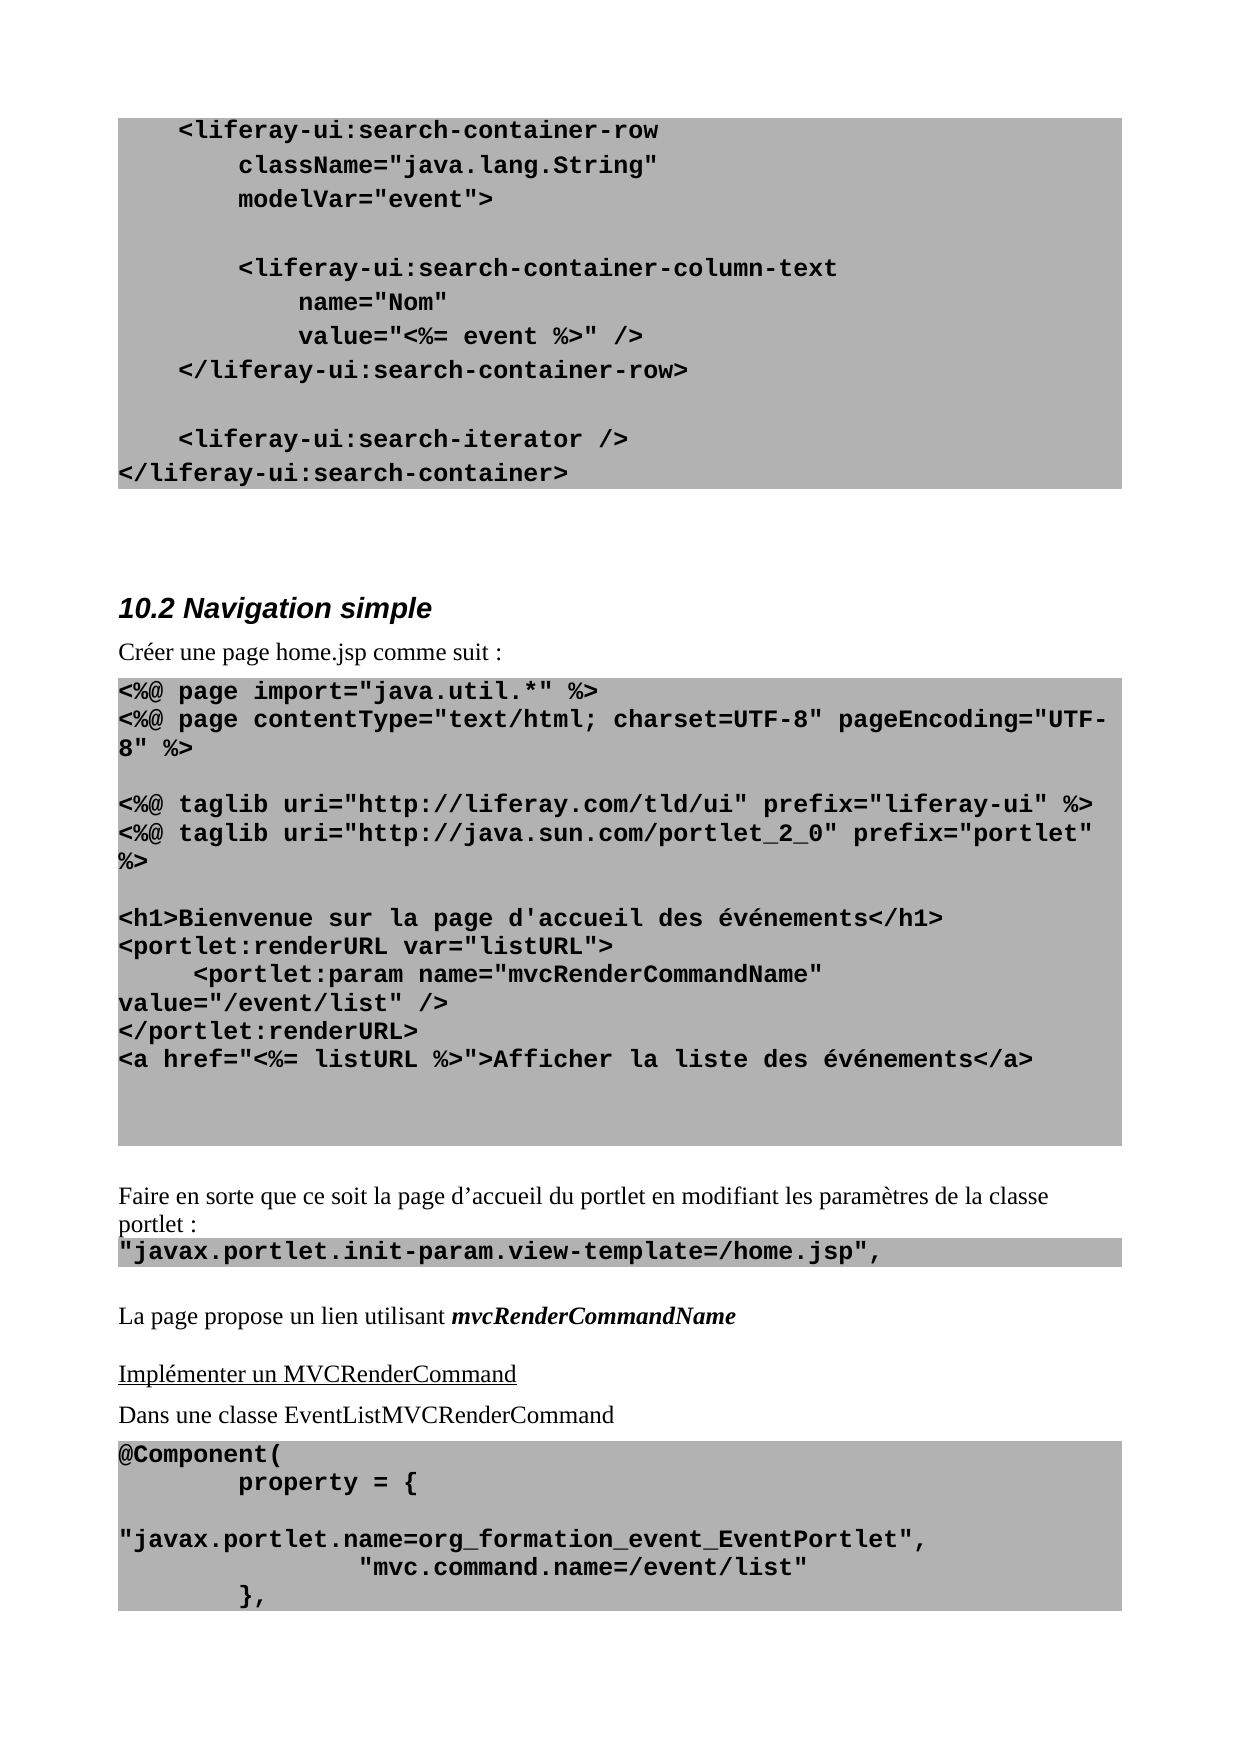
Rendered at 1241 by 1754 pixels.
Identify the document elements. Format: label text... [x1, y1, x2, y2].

text value="<%= event %>" /> [118, 324, 1122, 352]
text "javax.portlet.init-param.view-template=/home.jsp", [118, 1238, 1122, 1267]
text La page propose un lien utilisant mvcRenderCommandName [118, 1301, 1122, 1330]
text Faire en sorte que ce soit la page d’accueil du portlet en modifiant les paramètres de la classe portlet : [118, 1181, 1122, 1238]
text <liferay-ui:search-iterator /> [118, 427, 1122, 455]
subtitle 10.2 Navigation simple [118, 591, 1122, 625]
text </liferay-ui:search-container-row> [118, 358, 1122, 386]
text </liferay-ui:search-container> [118, 461, 1122, 489]
text Créer une page home.jsp comme suit : [118, 637, 1122, 666]
text <%@ page import="java.util.*" %> <%@ page contentType="text/html; charset=UTF-8" pageEncoding="UTF-8" %> <%@ taglib uri="http://liferay.com/tld/ui" prefix="liferay-ui" %> <%@ taglib uri="http://java.sun.com/portlet_2_0" prefix="portlet" %> <h1>Bienvenue sur la page d'accueil des événements</h1> <portlet:renderURL var="listURL"> <portlet:param name="mvcRenderCommandName" value="/event/list" /> </portlet:renderURL> <a href="<%= listURL %>">Afficher la liste des événements</a> [118, 678, 1122, 1146]
text <liferay-ui:search-container-row [118, 118, 1122, 146]
text <liferay-ui:search-container-column-text [118, 255, 1122, 283]
text Dans une classe EventListMVCRenderCommand [118, 1400, 1122, 1429]
text Implémenter un MVCRenderCommand [118, 1359, 1122, 1387]
text modelVar="event"> [118, 187, 1122, 215]
text name="Nom" [118, 289, 1122, 318]
text @Component( property = { "javax.portlet.name=org_formation_event_EventPortlet", "mvc.command.name=/event/list" }, [118, 1441, 1122, 1611]
text className="java.lang.String" [118, 152, 1122, 181]
